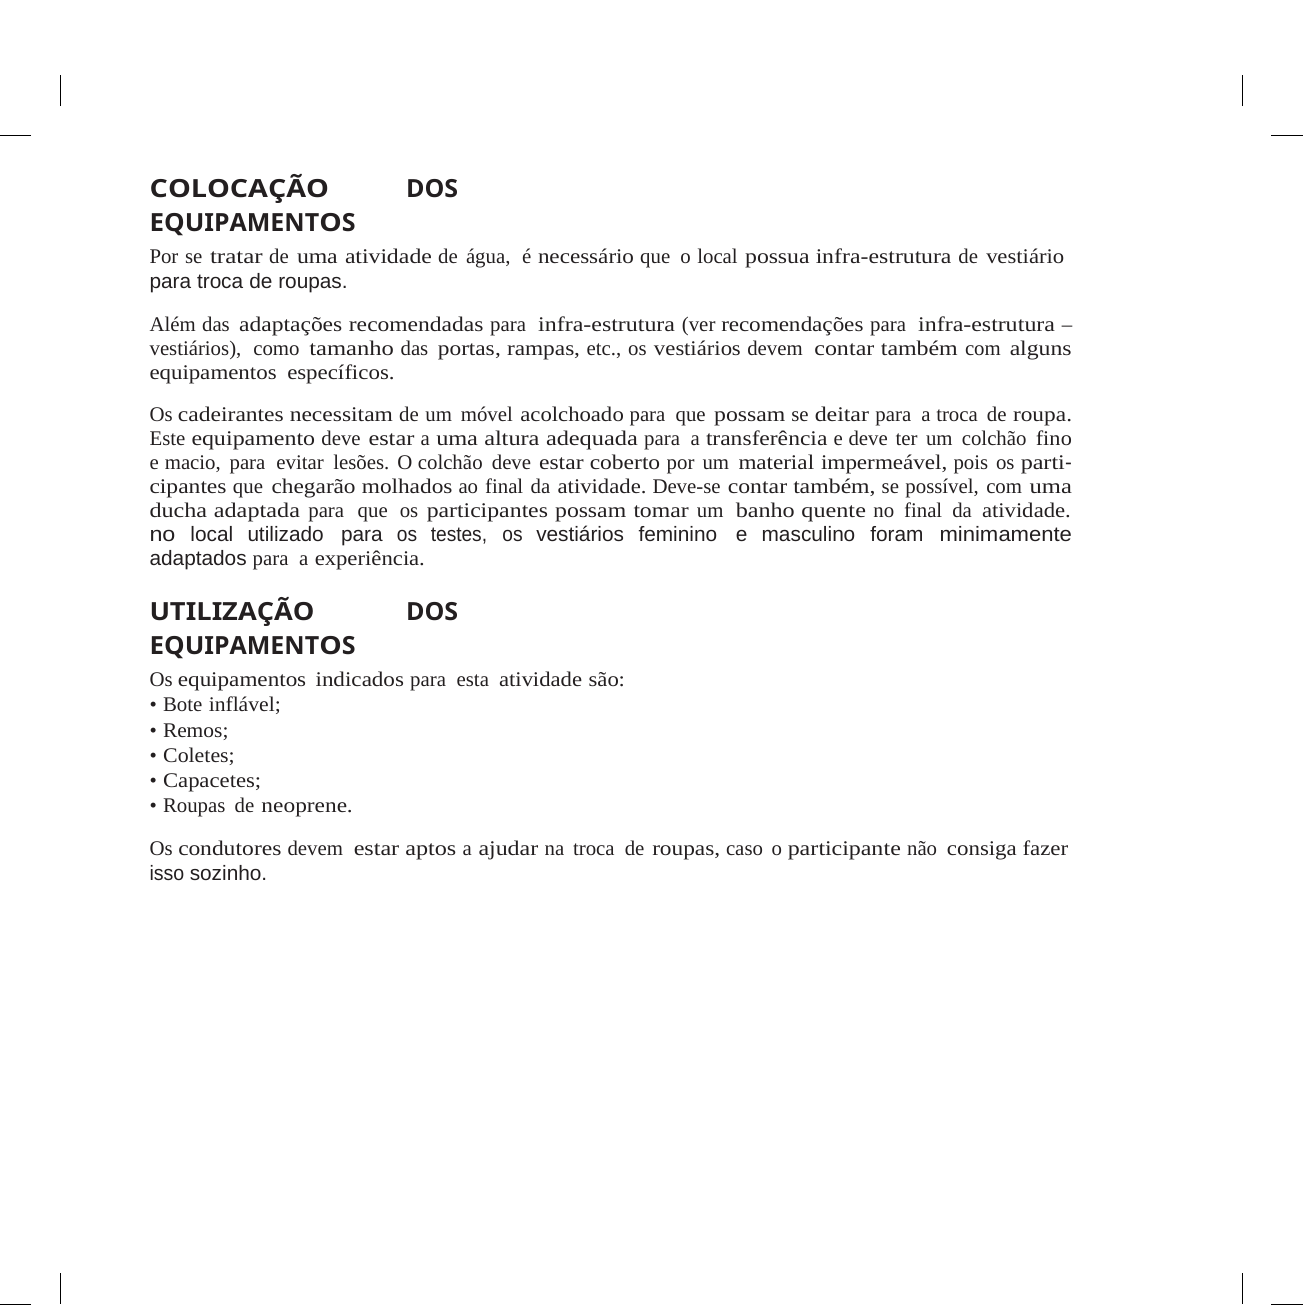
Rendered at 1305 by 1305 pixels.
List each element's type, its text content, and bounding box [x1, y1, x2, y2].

text Os equipamentos indicados para esta atividade são: [149, 667, 631, 691]
text UTILIZAÇÃO DOS EQUIPAMENTOS [149, 594, 458, 662]
text • Capacetes; [149, 768, 268, 792]
text isso sozinho. [149, 861, 271, 884]
text para troca de roupas. [149, 269, 349, 293]
text Por se tratar de uma atividade de água, é necessário que o local possua infra-estrutura de vestiário [149, 244, 1072, 268]
text • Roupas de neoprene. [149, 793, 360, 817]
text • Coletes; [149, 743, 241, 767]
text Os cadeirantes necessitam de um móvel acolchoado para que possam se deitar para a troca de roupa. Este equipamento deve estar a uma altura adequada para a transferência e deve ter um colchão fino e macio, para evitar lesões. O colchão deve estar coberto por um material impermeável, pois os parti- cipantes que chegarão molhados ao final da atividade. Deve-se contar também, se possível, com uma ducha adaptada para que os participantes possam tomar um banho quente no final da atividade. no local utilizado para os testes, os vestiários feminino e masculino foram minimamente adaptados para a experiência. [149, 402, 1072, 570]
text • Remos; [149, 717, 236, 742]
text Além das adaptações recomendadas para infra-estrutura (ver recomendações para infra-estrutura – vestiários), como tamanho das portas, rampas, etc., os vestiários devem contar também com alguns equipamentos específicos. [149, 312, 1072, 384]
text COLOCAÇÃO DOS EQUIPAMENTOS [149, 171, 458, 239]
text Os condutores devem estar aptos a ajudar na troca de roupas, caso o participante não consiga fazer [149, 836, 1072, 860]
text • Bote inflável; [149, 692, 288, 716]
